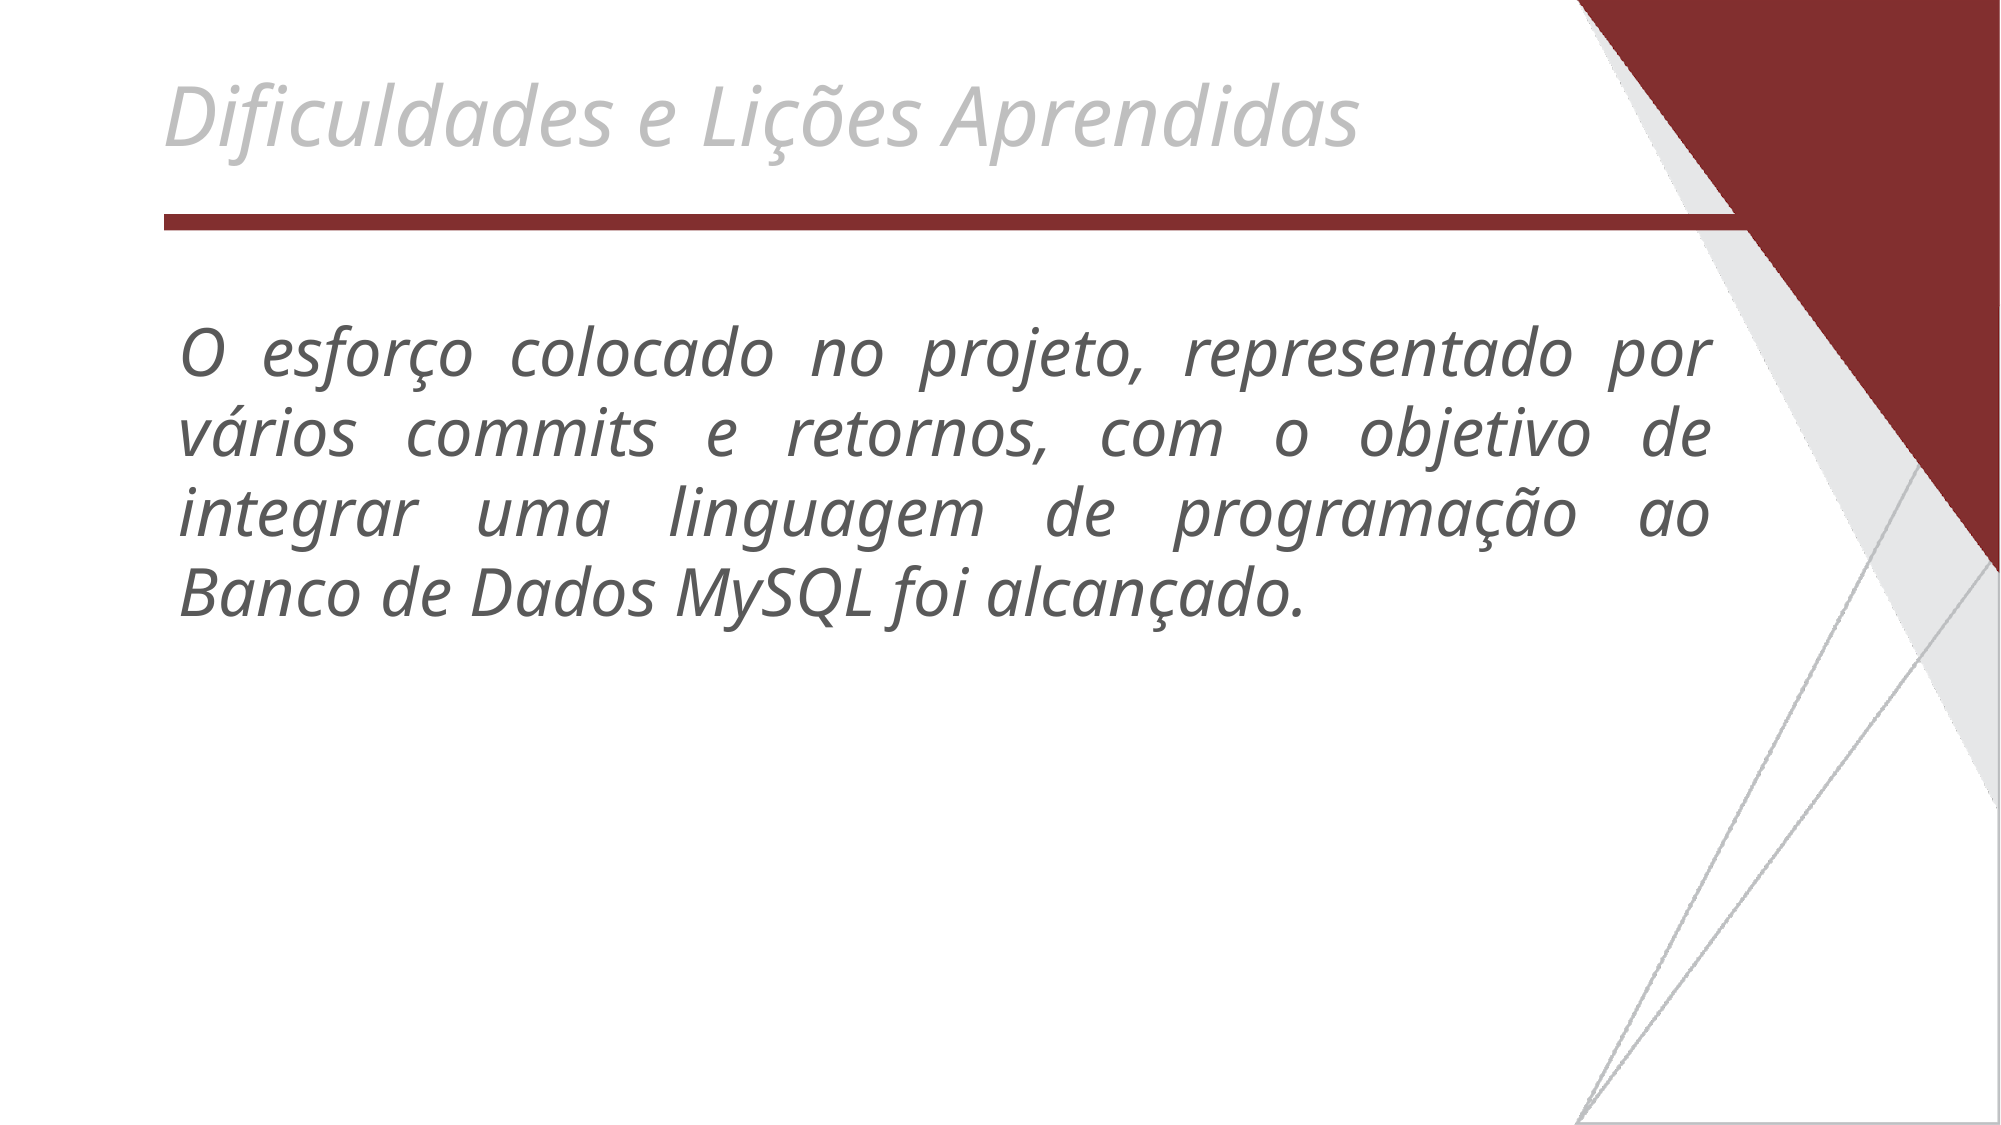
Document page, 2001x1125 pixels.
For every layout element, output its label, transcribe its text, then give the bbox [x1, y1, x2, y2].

text_box Dificuldades e Lições Aprendidas [147, 55, 1681, 208]
picture [0, 0, 2001, 1125]
text_box [164, 214, 1927, 231]
text_box O esforço colocado no projeto, representado por vários commits e retornos, com o objetivo de integrar uma linguagem de programação ao Banco de Dados MySQL foi alcançado. [164, 302, 1730, 1125]
